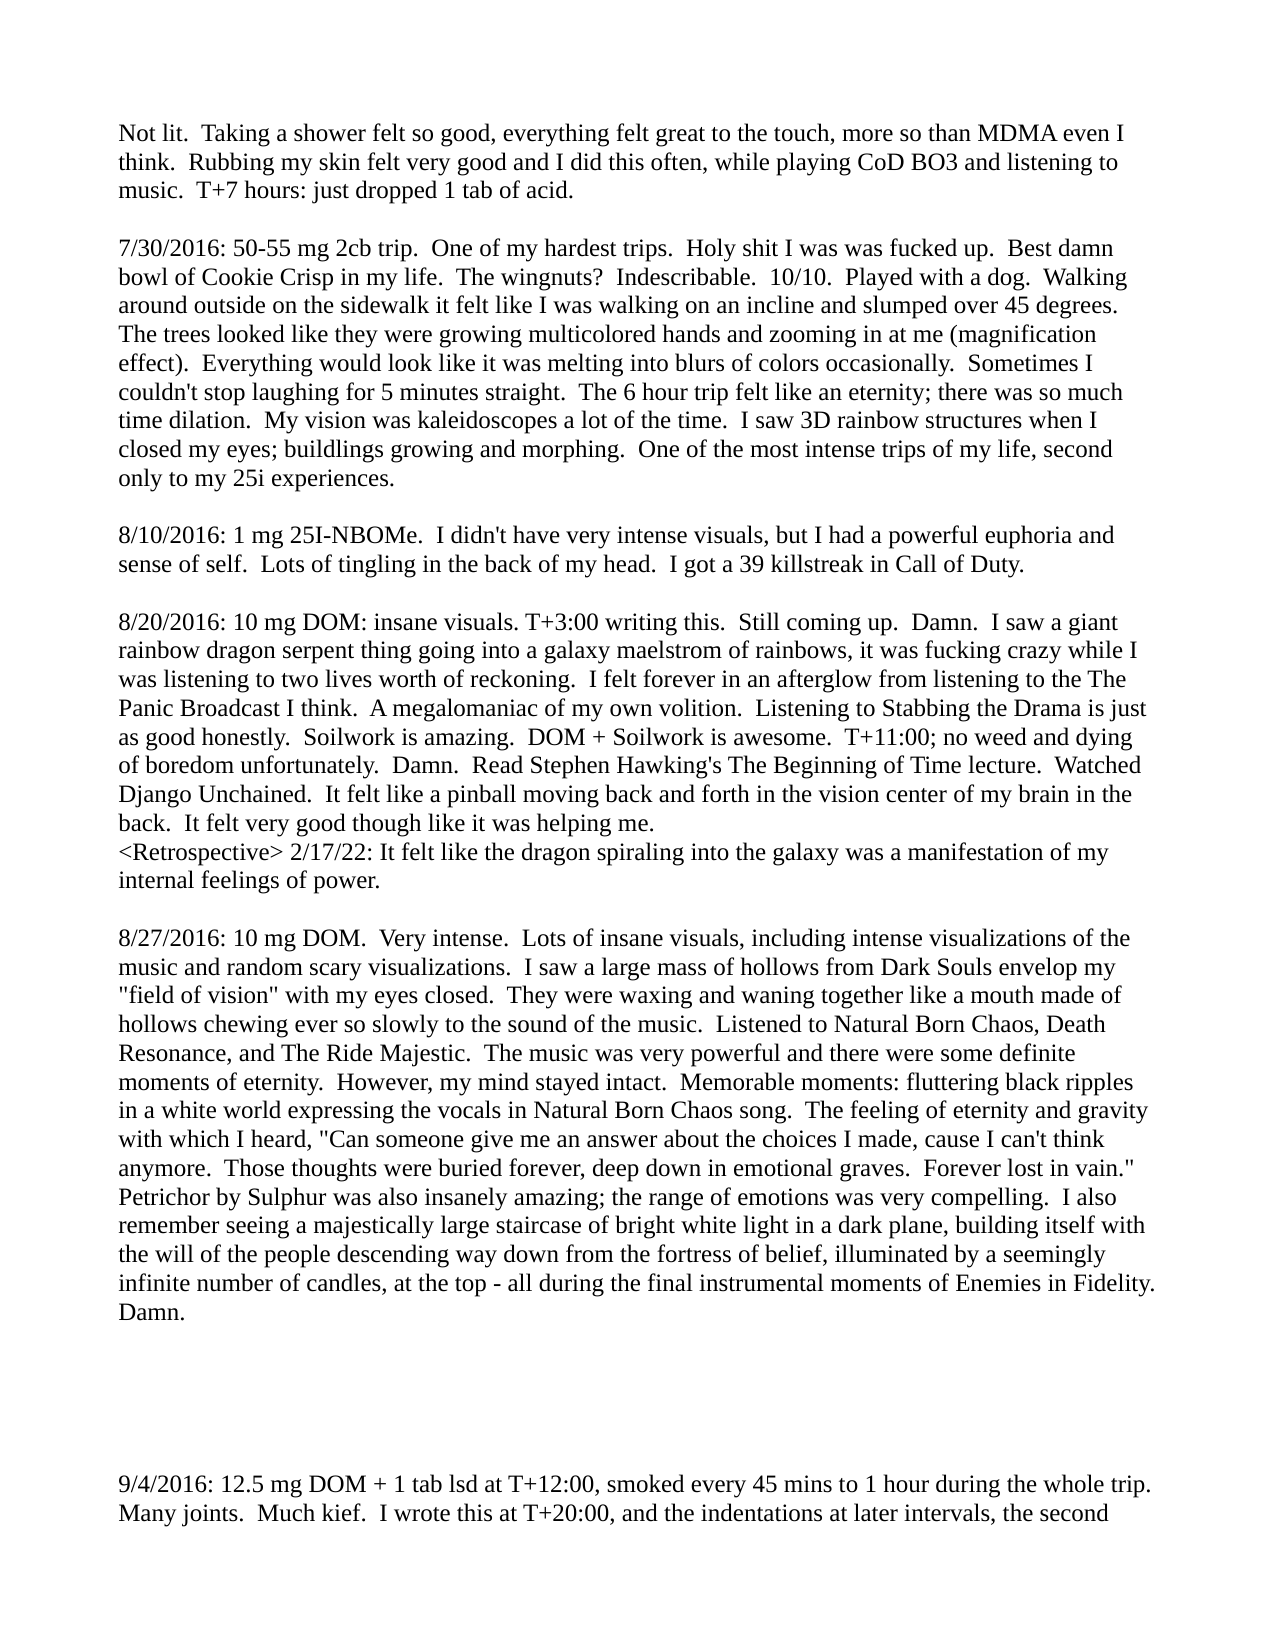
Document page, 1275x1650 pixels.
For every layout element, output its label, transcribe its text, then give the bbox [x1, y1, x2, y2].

text Not lit. Taking a shower felt so good, everything felt great to the touch, more so than MDMA even I think. Rubbing my skin felt very good and I did this often, while playing CoD BO3 and listening to music. T+7 hours: just dropped 1 tab of acid. [118, 118, 1157, 204]
text 8/27/2016: 10 mg DOM. Very intense. Lots of insane visuals, including intense visualizations of the music and random scary visualizations. I saw a large mass of hollows from Dark Souls envelop my "field of vision" with my eyes closed. They were waxing and waning together like a mouth made of hollows chewing ever so slowly to the sound of the music. Listened to Natural Born Chaos, Death Resonance, and The Ride Majestic. The music was very powerful and there were some definite moments of eternity. However, my mind stayed intact. Memorable moments: fluttering black ripples in a white world expressing the vocals in Natural Born Chaos song. The feeling of eternity and gravity with which I heard, "Can someone give me an answer about the choices I made, cause I can't think anymore. Those thoughts were buried forever, deep down in emotional graves. Forever lost in vain." Petrichor by Sulphur was also insanely amazing; the range of emotions was very compelling. I also remember seeing a majestically large staircase of bright white light in a dark plane, building itself with the will of the people descending way down from the fortress of belief, illuminated by a seemingly infinite number of candles, at the top - all during the final instrumental moments of Enemies in Fidelity. Damn. [118, 923, 1157, 1326]
text <Retrospective> 2/17/22: It felt like the dragon spiraling into the galaxy was a manifestation of my internal feelings of power. [118, 837, 1157, 894]
text 8/20/2016: 10 mg DOM: insane visuals. T+3:00 writing this. Still coming up. Damn. I saw a giant rainbow dragon serpent thing going into a galaxy maelstrom of rainbows, it was fucking crazy while I was listening to two lives worth of reckoning. I felt forever in an afterglow from listening to the The Panic Broadcast I think. A megalomaniac of my own volition. Listening to Stabbing the Drama is just as good honestly. Soilwork is amazing. DOM + Soilwork is awesome. T+11:00; no weed and dying of boredom unfortunately. Damn. Read Stephen Hawking's The Beginning of Time lecture. Watched Django Unchained. It felt like a pinball moving back and forth in the vision center of my brain in the back. It felt very good though like it was helping me. [118, 607, 1157, 837]
text 8/10/2016: 1 mg 25I-NBOMe. I didn't have very intense visuals, but I had a powerful euphoria and sense of self. Lots of tingling in the back of my head. I got a 39 killstreak in Call of Duty. [118, 521, 1157, 578]
text 9/4/2016: 12.5 mg DOM + 1 tab lsd at T+12:00, smoked every 45 mins to 1 hour during the whole trip. Many joints. Much kief. I wrote this at T+20:00, and the indentations at later intervals, the second [118, 1469, 1157, 1527]
text 7/30/2016: 50-55 mg 2cb trip. One of my hardest trips. Holy shit I was was fucked up. Best damn bowl of Cookie Crisp in my life. The wingnuts? Indescribable. 10/10. Played with a dog. Walking around outside on the sidewalk it felt like I was walking on an incline and slumped over 45 degrees. The trees looked like they were growing multicolored hands and zooming in at me (magnification effect). Everything would look like it was melting into blurs of colors occasionally. Sometimes I couldn't stop laughing for 5 minutes straight. The 6 hour trip felt like an eternity; there was so much time dilation. My vision was kaleidoscopes a lot of the time. I saw 3D rainbow structures when I closed my eyes; buildlings growing and morphing. One of the most intense trips of my life, second only to my 25i experiences. [118, 233, 1157, 492]
